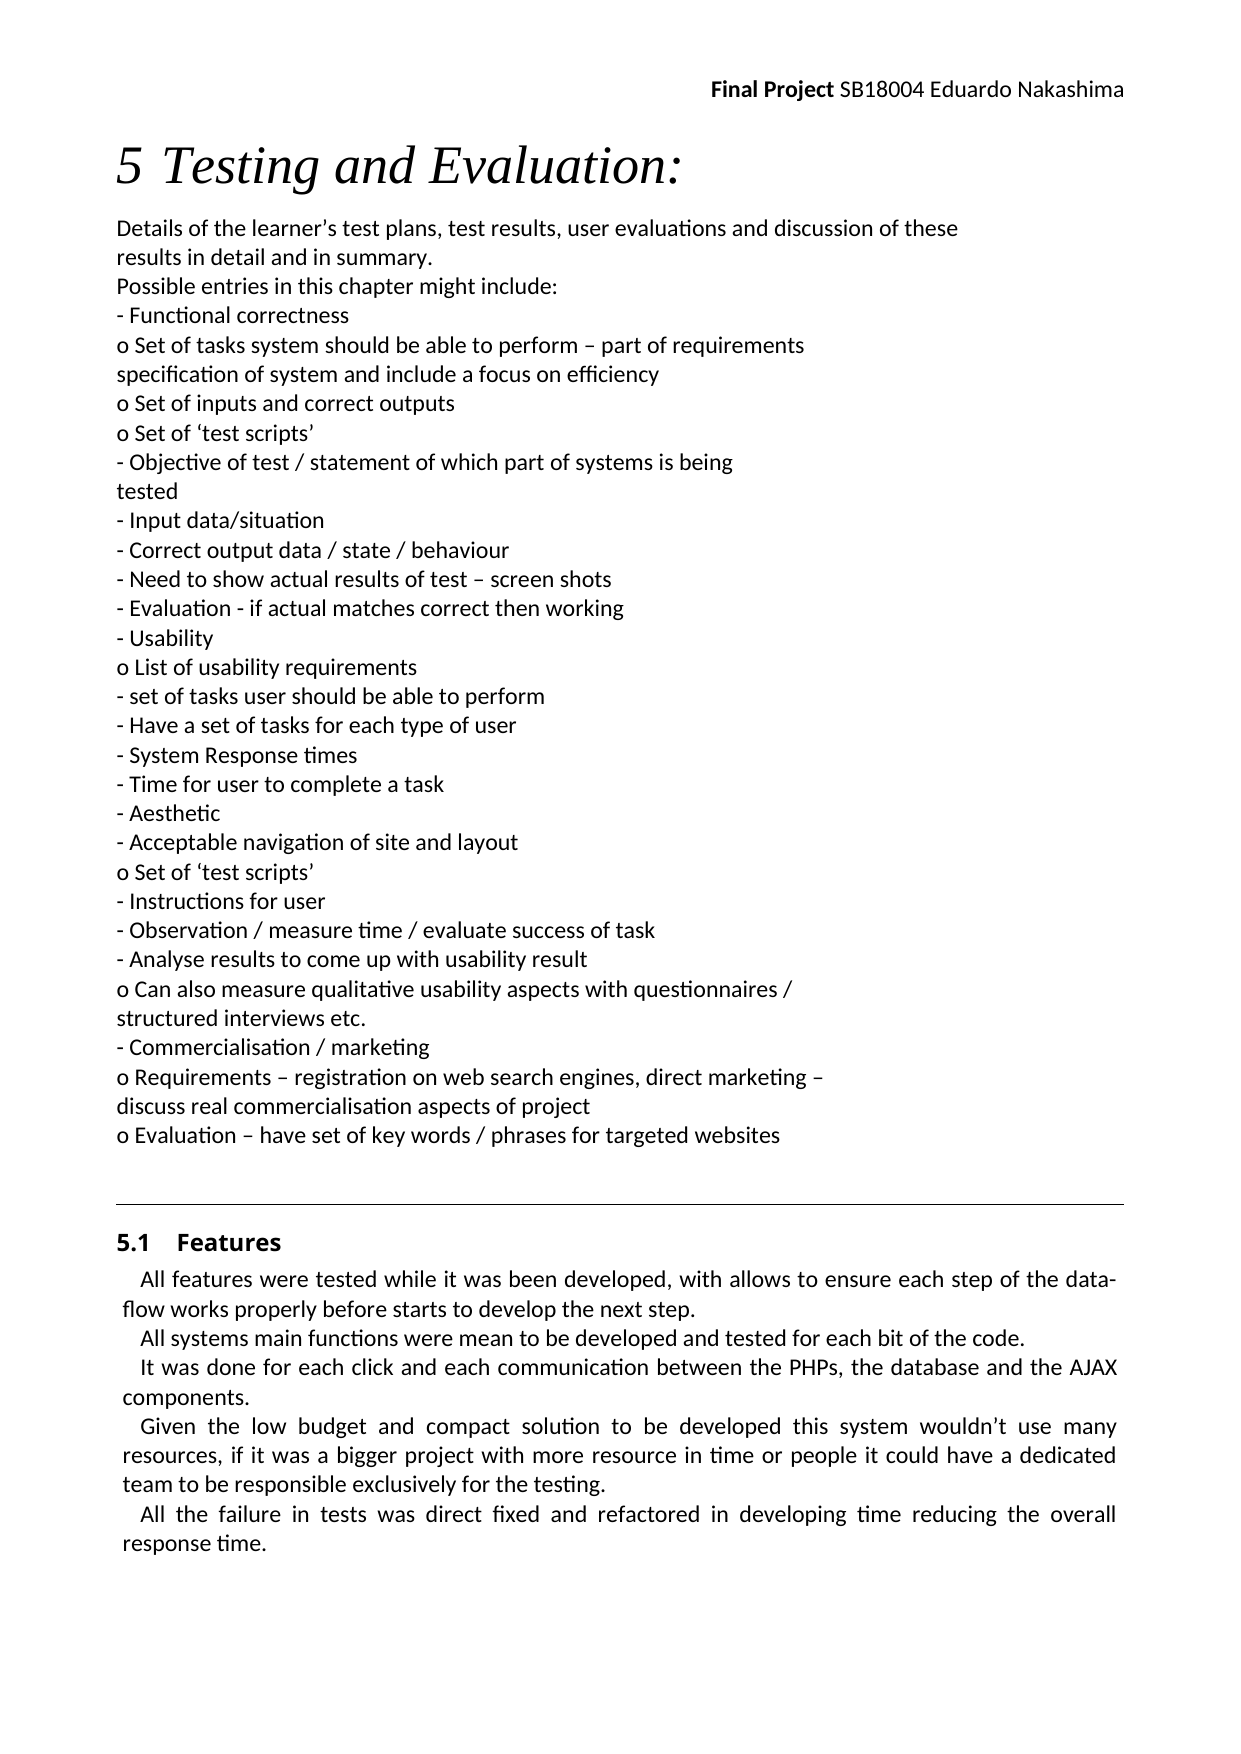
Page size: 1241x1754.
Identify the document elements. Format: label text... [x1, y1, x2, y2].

text Possible entries in this chapter might include: [116, 271, 1124, 301]
text tested [116, 476, 1124, 506]
text - Need to show actual results of test – screen shots [116, 564, 1124, 593]
text o Set of tasks system should be able to perform – part of requirements [116, 330, 1124, 359]
text - Correct output data / state / behaviour [116, 535, 1124, 564]
text - Functional correctness [116, 301, 1124, 330]
text o Requirements – registration on web search engines, direct marketing – [116, 1062, 1124, 1091]
text - Instructions for user [116, 886, 1124, 915]
text It was done for each click and each communication between the PHPs, the database and the AJAX components. [122, 1352, 1118, 1411]
text - System Response times [116, 740, 1124, 769]
text results in detail and in summary. [116, 242, 1124, 271]
text - Input data/situation [116, 506, 1124, 535]
text o Set of ‘test scripts’ [116, 857, 1124, 886]
text o Set of inputs and correct outputs [116, 388, 1124, 418]
text o Set of ‘test scripts’ [116, 418, 1124, 447]
text All the failure in tests was direct fixed and refactored in developing time reducing the overall response time. [122, 1499, 1118, 1557]
text - Have a set of tasks for each type of user [116, 710, 1124, 740]
text - Evaluation - if actual matches correct then working [116, 593, 1124, 623]
text Given the low budget and compact solution to be developed this system wouldn’t use many resources, if it was a bigger project with more resource in time or people it could have a dedicated team to be responsible exclusively for the testing. [122, 1411, 1118, 1499]
text discuss real commercialisation aspects of project [116, 1091, 1124, 1120]
text All systems main functions were mean to be developed and tested for each bit of the code. [122, 1323, 1118, 1352]
text Details of the learner’s test plans, test results, user evaluations and discussion of these [116, 213, 1124, 242]
text - Time for user to complete a task [116, 769, 1124, 798]
text o List of usability requirements [116, 652, 1124, 681]
text structured interviews etc. [116, 1003, 1124, 1032]
text - Commercialisation / marketing [116, 1032, 1124, 1062]
text - Aesthetic [116, 798, 1124, 827]
text - Usability [116, 623, 1124, 652]
text - Objective of test / statement of which part of systems is being [116, 447, 1124, 476]
text specification of system and include a focus on efficiency [116, 359, 1124, 388]
text All features were tested while it was been developed, with allows to ensure each step of the data-flow works properly before starts to develop the next step. [122, 1264, 1118, 1323]
text o Can also measure qualitative usability aspects with questionnaires / [116, 974, 1124, 1003]
text - Acceptable navigation of site and layout [116, 827, 1124, 857]
text - set of tasks user should be able to perform [116, 681, 1124, 710]
text o Evaluation – have set of key words / phrases for targeted websites [116, 1120, 1124, 1149]
text - Analyse results to come up with usability result [116, 944, 1124, 974]
subtitle Testing and Evaluation: [116, 133, 1124, 195]
subtitle Features [116, 1205, 1124, 1258]
text - Observation / measure time / evaluate success of task [116, 915, 1124, 944]
